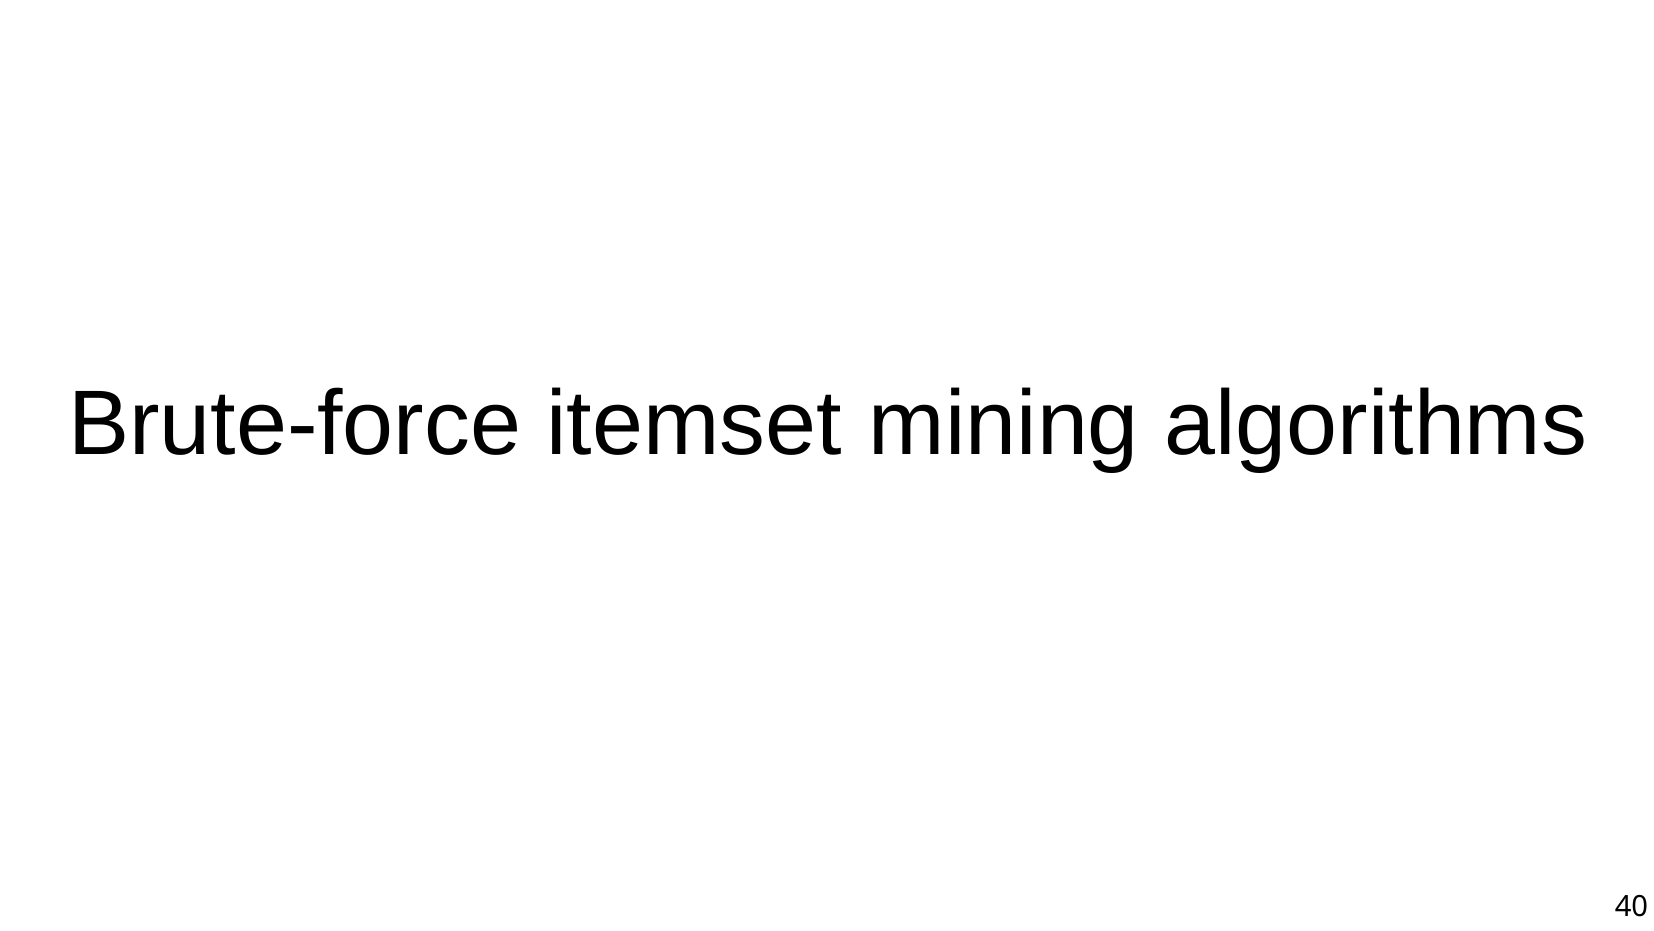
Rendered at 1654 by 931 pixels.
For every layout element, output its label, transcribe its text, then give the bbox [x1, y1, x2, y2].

title Brute-force itemset mining algorithms [0, 320, 1654, 526]
